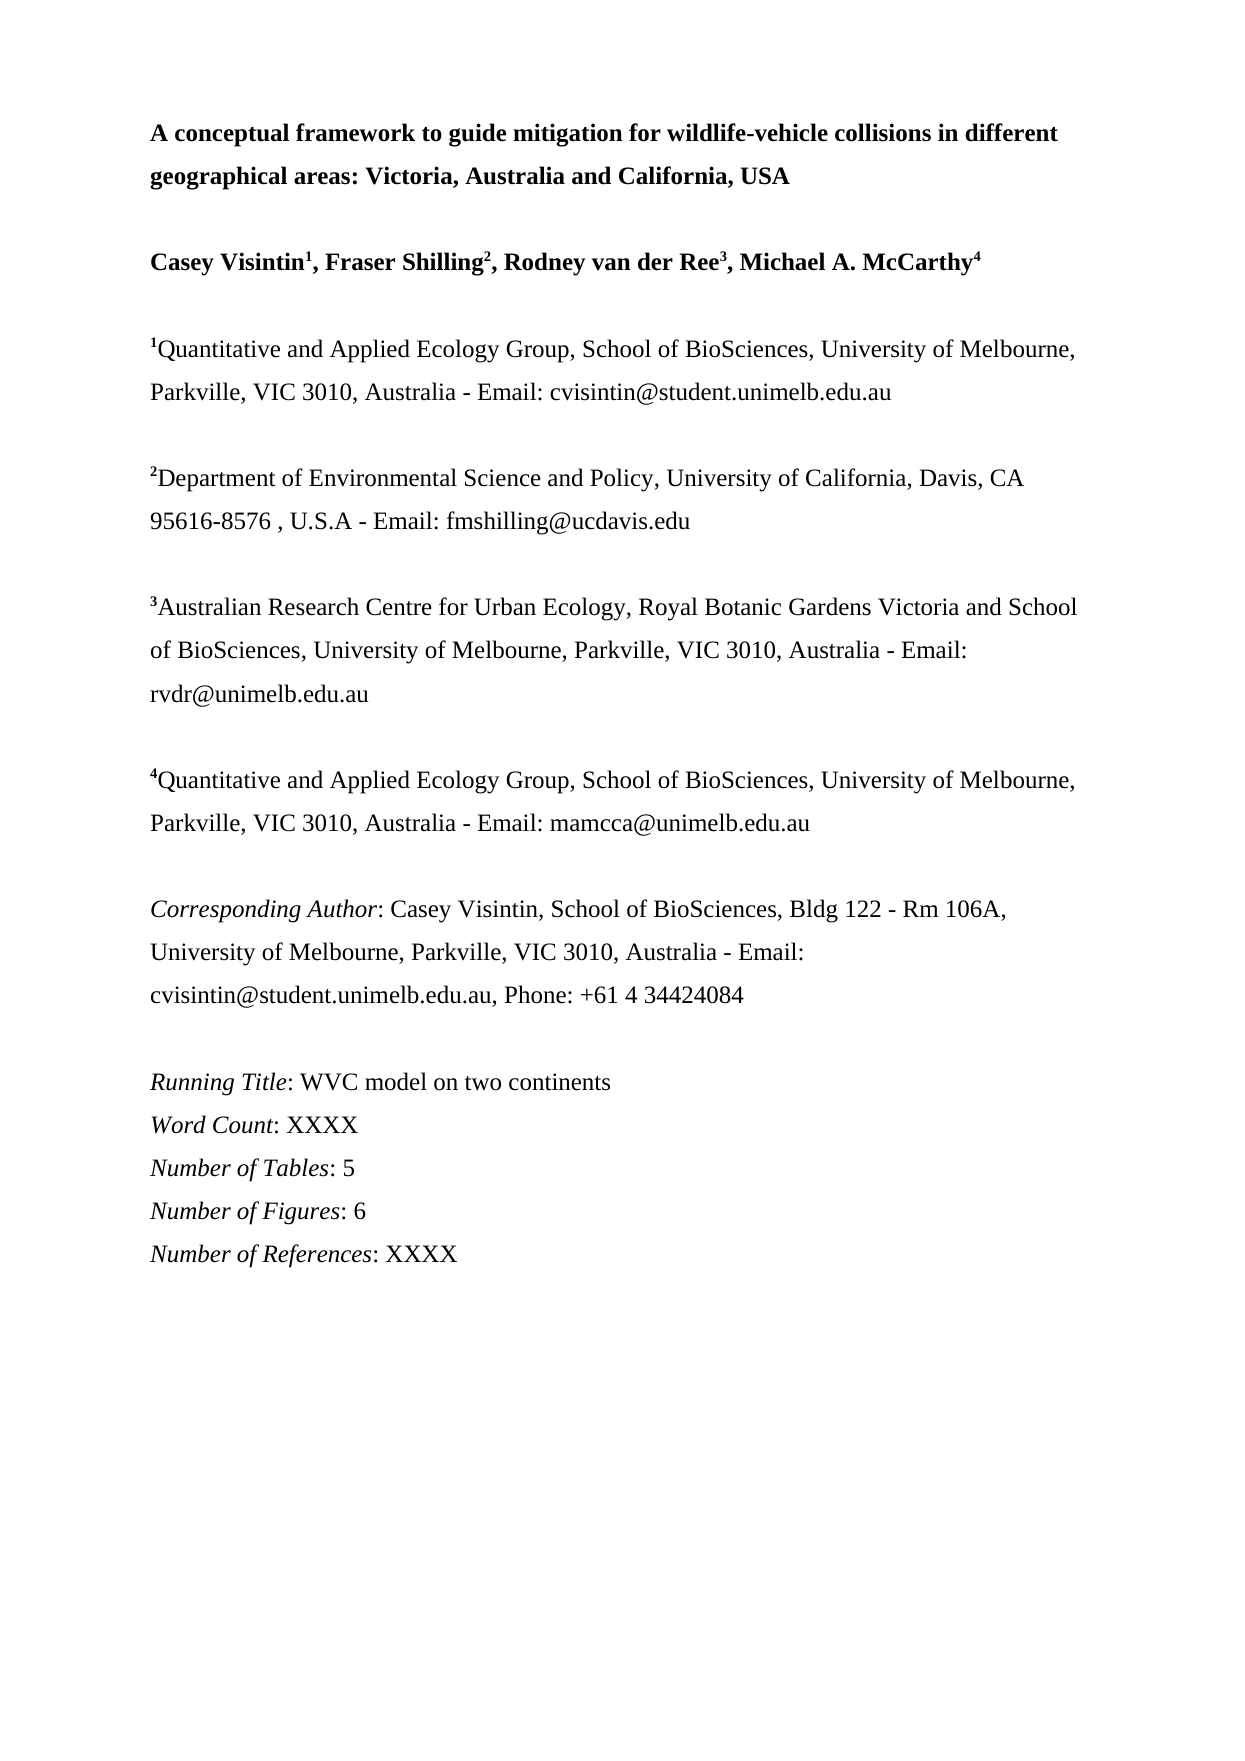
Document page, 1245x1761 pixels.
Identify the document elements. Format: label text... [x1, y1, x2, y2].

text 2Department of Environmental Science and Policy, University of California, Davis, CA 95616-8576 , U.S.A - Email: fmshilling@ucdavis.edu [150, 463, 1095, 535]
text Number of References: XXXX [150, 1239, 1095, 1268]
text A conceptual framework to guide mitigation for wildlife-vehicle collisions in different geographical areas: Victoria, Australia and California, USA [150, 118, 1095, 190]
text Corresponding Author: Casey Visintin, School of BioSciences, Bldg 122 - Rm 106A, University of Melbourne, Parkville, VIC 3010, Australia - Email: cvisintin@student.unimelb.edu.au, Phone: +61 4 34424084 [150, 894, 1095, 1009]
text Number of Figures: 6 [150, 1196, 1095, 1225]
text 4Quantitative and Applied Ecology Group, School of BioSciences, University of Melbourne, Parkville, VIC 3010, Australia - Email: mamcca@unimelb.edu.au [150, 765, 1095, 837]
text Casey Visintin1, Fraser Shilling2, Rodney van der Ree3, Michael A. McCarthy4 [150, 247, 1095, 276]
text Running Title: WVC model on two continents [150, 1067, 1095, 1096]
text 3Australian Research Centre for Urban Ecology, Royal Botanic Gardens Victoria and School of BioSciences, University of Melbourne, Parkville, VIC 3010, Australia - Email: rvdr@unimelb.edu.au [150, 592, 1095, 707]
text Word Count: XXXX Number of Tables: 5 [150, 1110, 1095, 1182]
text 1Quantitative and Applied Ecology Group, School of BioSciences, University of Melbourne, Parkville, VIC 3010, Australia - Email: cvisintin@student.unimelb.edu.au [150, 334, 1095, 406]
